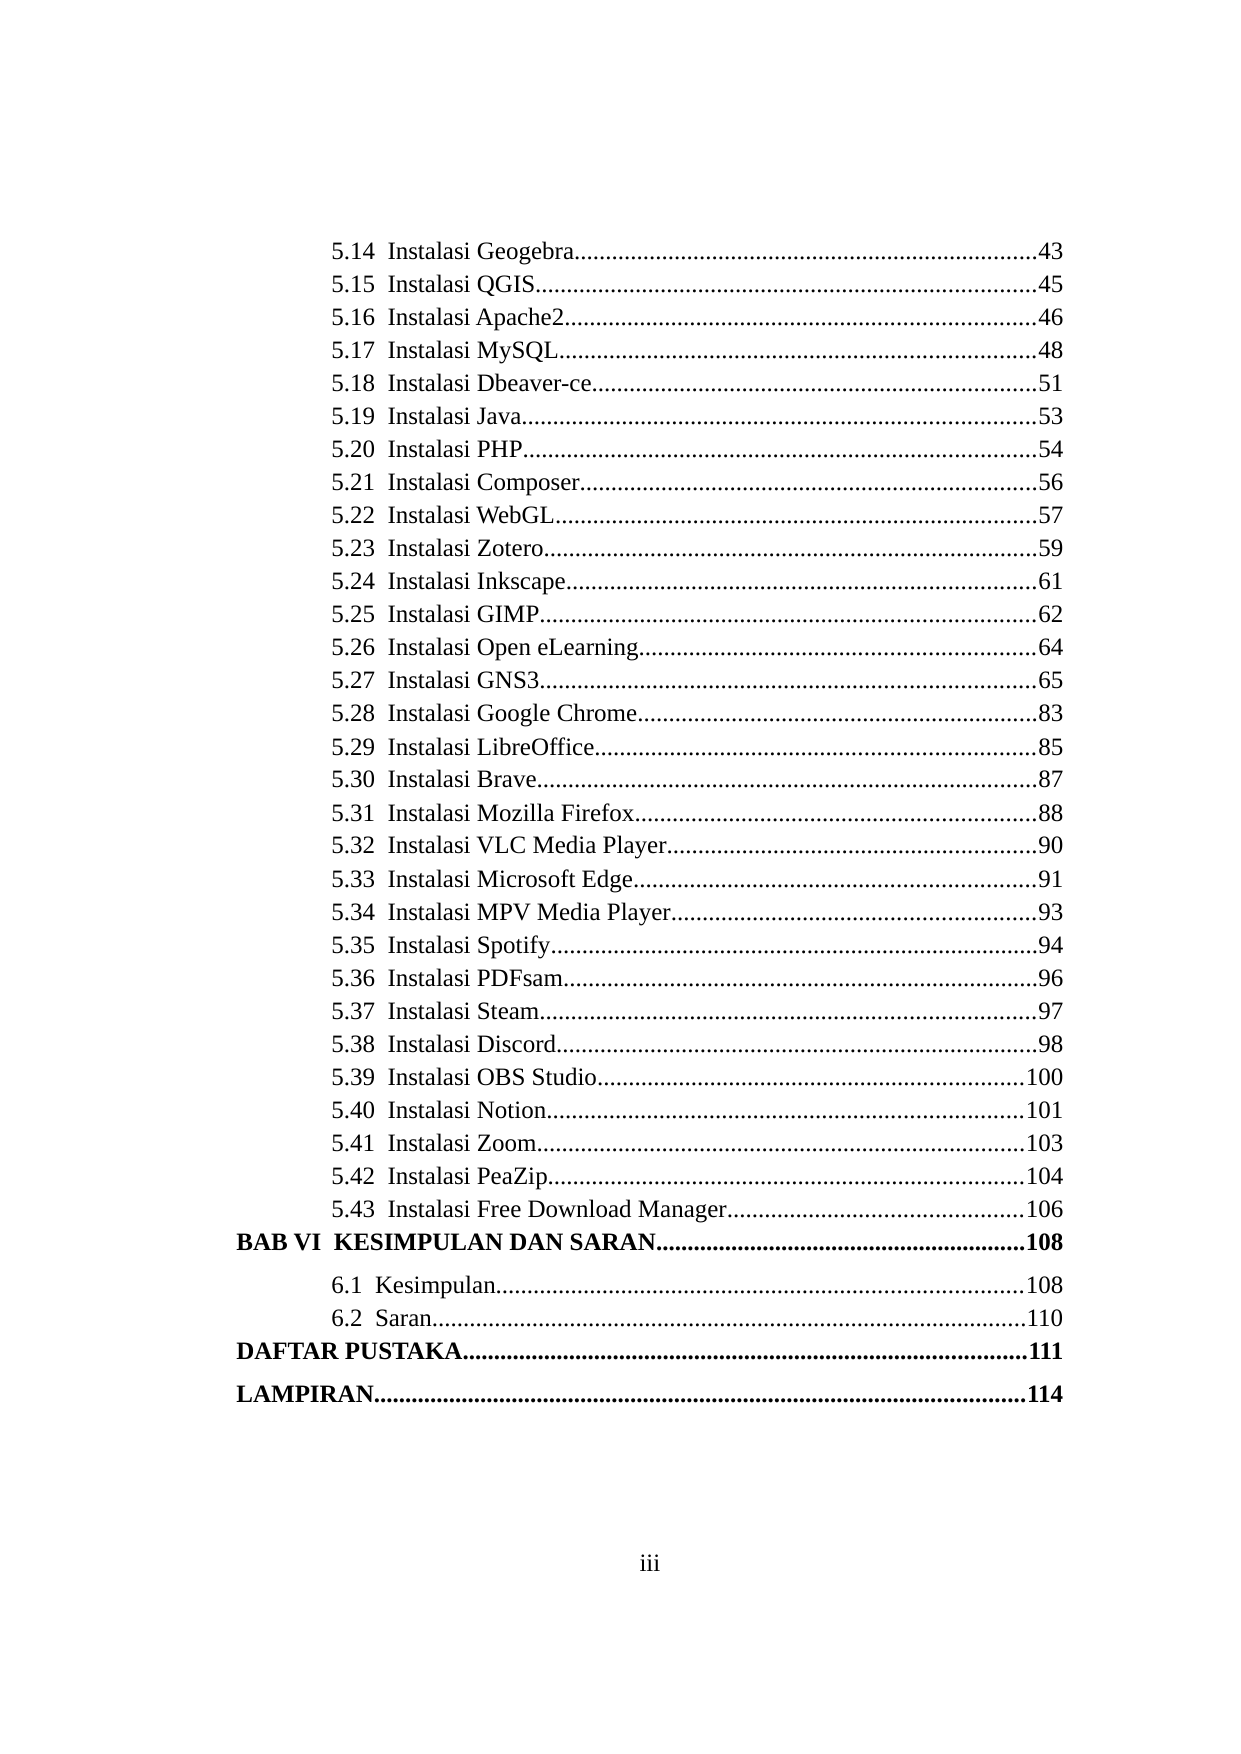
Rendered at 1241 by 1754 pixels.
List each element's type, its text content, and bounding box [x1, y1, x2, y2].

text 5.17 Instalasi MySQL 48 [325, 335, 1063, 364]
text 5.34 Instalasi MPV Media Player 93 [325, 897, 1063, 925]
text 5.26 Instalasi Open eLearning 64 [325, 632, 1063, 661]
text 5.42 Instalasi PeaZip 104 [325, 1161, 1063, 1189]
text 5.22 Instalasi WebGL 57 [325, 500, 1063, 529]
text BAB VI KESIMPULAN DAN SARAN 108 [236, 1227, 1063, 1256]
text 5.20 Instalasi PHP 54 [325, 434, 1063, 463]
text 5.16 Instalasi Apache2 46 [325, 302, 1063, 331]
text 5.27 Instalasi GNS3 65 [325, 666, 1063, 694]
text 5.25 Instalasi GIMP 62 [325, 599, 1063, 628]
text 5.40 Instalasi Notion 101 [325, 1095, 1063, 1123]
text 5.43 Instalasi Free Download Manager 106 [325, 1194, 1063, 1223]
text 5.28 Instalasi Google Chrome 83 [325, 698, 1063, 727]
text 5.18 Instalasi Dbeaver-ce 51 [325, 368, 1063, 397]
text 5.36 Instalasi PDFsam 96 [325, 963, 1063, 991]
text 5.15 Instalasi QGIS 45 [325, 269, 1063, 298]
text 5.35 Instalasi Spotify 94 [325, 930, 1063, 958]
text 5.31 Instalasi Mozilla Firefox 88 [325, 798, 1063, 826]
text 5.29 Instalasi LibreOffice 85 [325, 732, 1063, 760]
text 6.1 Kesimpulan 108 [325, 1270, 1063, 1299]
text 5.23 Instalasi Zotero 59 [325, 533, 1063, 562]
text 6.2 Saran 110 [325, 1303, 1063, 1332]
text DAFTAR PUSTAKA 111 [236, 1336, 1063, 1365]
text 5.14 Instalasi Geogebra 43 [325, 236, 1063, 265]
text 5.21 Instalasi Composer 56 [325, 467, 1063, 496]
text LAMPIRAN 114 [236, 1379, 1063, 1408]
text 5.32 Instalasi VLC Media Player 90 [325, 831, 1063, 859]
text 5.33 Instalasi Microsoft Edge 91 [325, 864, 1063, 892]
text 5.30 Instalasi Brave 87 [325, 764, 1063, 793]
text 5.41 Instalasi Zoom 103 [325, 1128, 1063, 1157]
text 5.38 Instalasi Discord 98 [325, 1029, 1063, 1057]
text 5.37 Instalasi Steam 97 [325, 996, 1063, 1024]
text 5.39 Instalasi OBS Studio 100 [325, 1062, 1063, 1091]
text 5.24 Instalasi Inkscape 61 [325, 566, 1063, 595]
text 5.19 Instalasi Java 53 [325, 401, 1063, 430]
